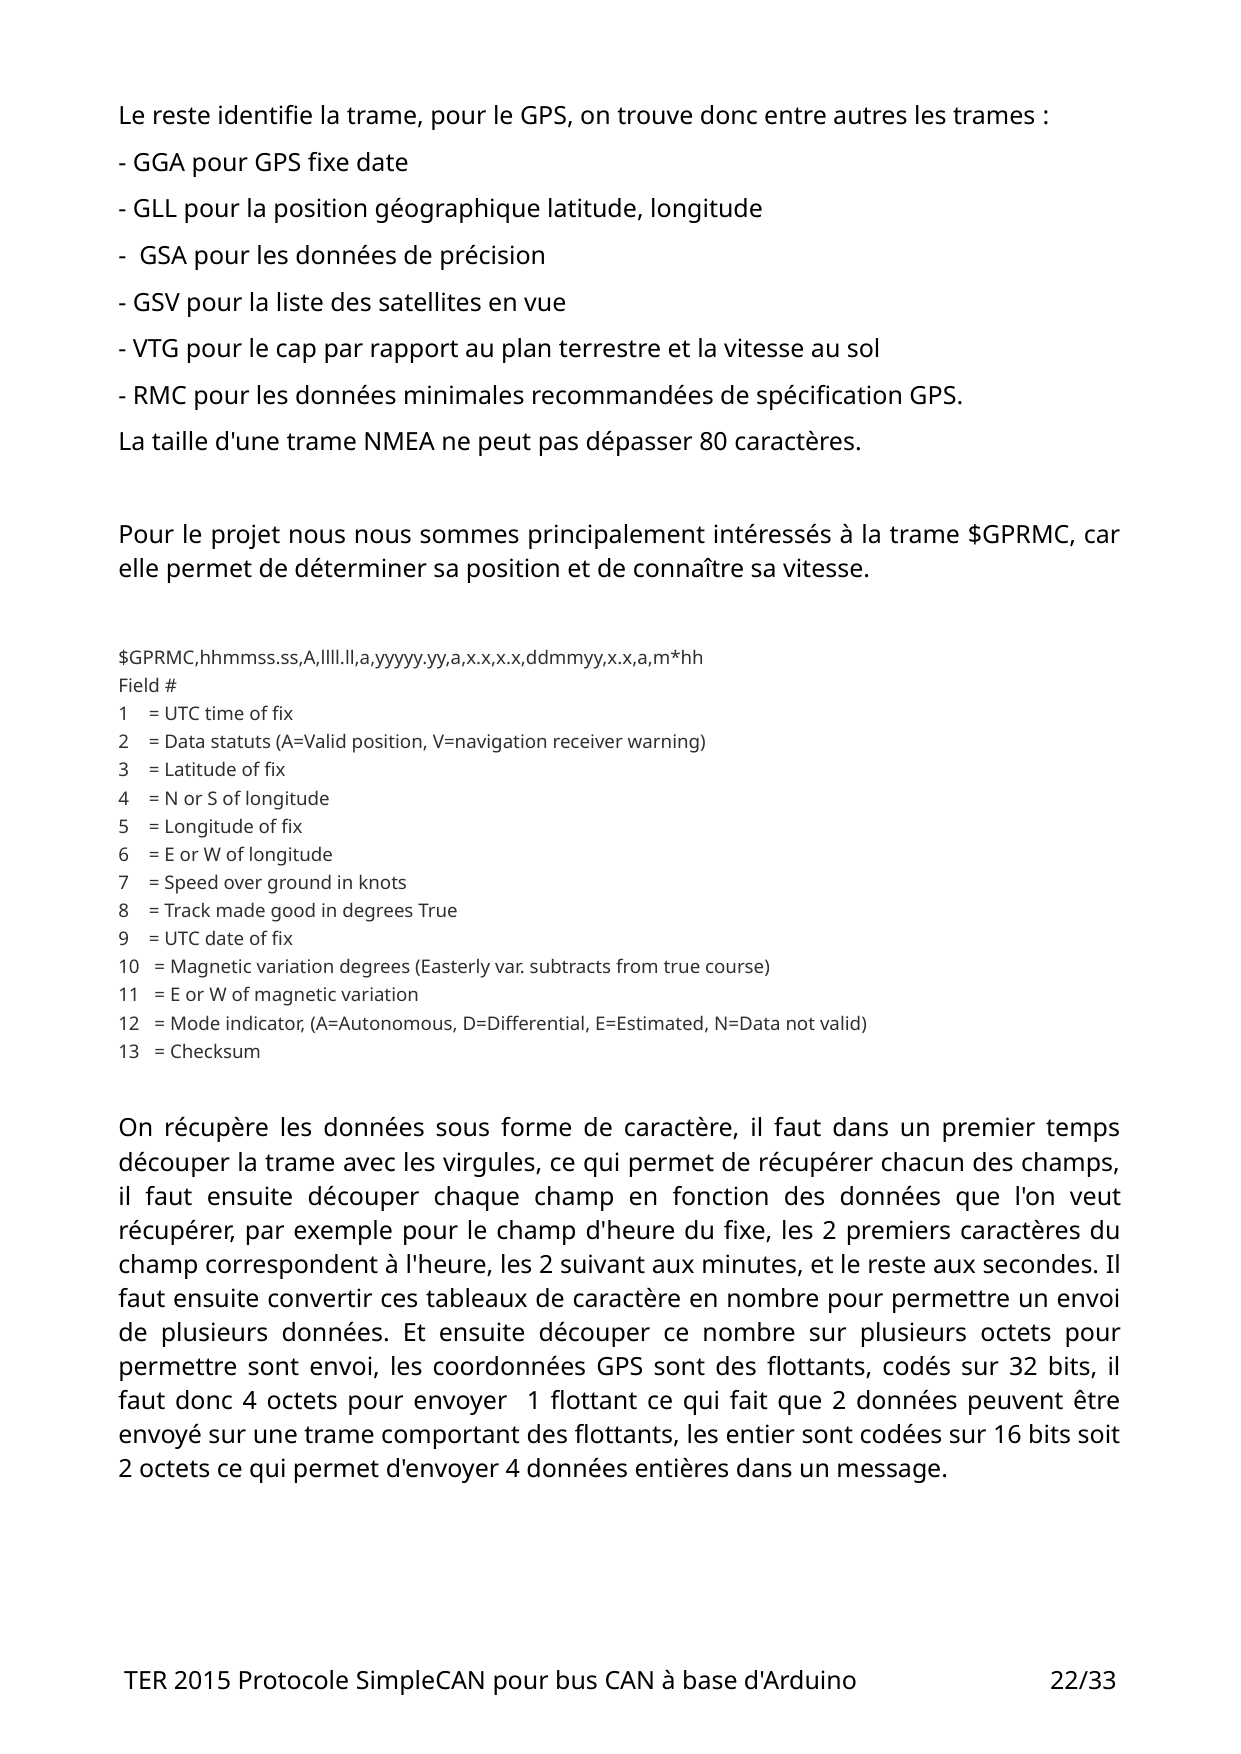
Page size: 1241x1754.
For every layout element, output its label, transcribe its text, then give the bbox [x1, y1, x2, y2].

text 1 = UTC time of fix [118, 698, 1122, 726]
text - GSA pour les données de précision [118, 238, 1122, 272]
text On récupère les données sous forme de caractère, il faut dans un premier temps découper la trame avec les virgules, ce qui permet de récupérer chacun des champs, il faut ensuite découper chaque champ en fonction des données que l'on veut récupérer, par exemple pour le champ d'heure du fixe, les 2 premiers caractères du champ correspondent à l'heure, les 2 suivant aux minutes, et le reste aux secondes. Il faut ensuite convertir ces tableaux de caractère en nombre pour permettre un envoi de plusieurs données. Et ensuite découper ce nombre sur plusieurs octets pour permettre sont envoi, les coordonnées GPS sont des flottants, codés sur 32 bits, il faut donc 4 octets pour envoyer 1 flottant ce qui fait que 2 données peuvent être envoyé sur une trame comportant des flottants, les entier sont codées sur 16 bits soit 2 octets ce qui permet d'envoyer 4 données entières dans un message. [118, 1110, 1122, 1485]
text 2 = Data statuts (A=Valid position, V=navigation receiver warning) [118, 726, 1122, 754]
text - GLL pour la position géographique latitude, longitude [118, 191, 1122, 225]
text 5 = Longitude of fix [118, 810, 1122, 838]
text - GGA pour GPS fixe date [118, 144, 1122, 179]
text Field # [118, 670, 1122, 698]
text 11 = E or W of magnetic variation [118, 979, 1122, 1007]
text 12 = Mode indicator, (A=Autonomous, D=Differential, E=Estimated, N=Data not valid) [118, 1007, 1122, 1035]
text Le reste identifie la trame, pour le GPS, on trouve donc entre autres les trames : [118, 98, 1122, 132]
text 13 = Checksum [118, 1035, 1122, 1063]
text - RMC pour les données minimales recommandées de spécification GPS. [118, 377, 1122, 411]
text - VTG pour le cap par rapport au plan terrestre et la vitesse au sol [118, 331, 1122, 365]
text $GPRMC,hhmmss.ss,A,llll.ll,a,yyyyy.yy,a,x.x,x.x,ddmmyy,x.x,a,m*hh [118, 644, 1122, 670]
text 8 = Track made good in degrees True [118, 895, 1122, 923]
text 9 = UTC date of fix [118, 923, 1122, 951]
text La taille d'une trame NMEA ne peut pas dépasser 80 caractères. [118, 424, 1122, 458]
text 7 = Speed over ground in knots [118, 867, 1122, 895]
text 3 = Latitude of fix [118, 754, 1122, 782]
text 6 = E or W of longitude [118, 838, 1122, 867]
text 10 = Magnetic variation degrees (Easterly var. subtracts from true course) [118, 951, 1122, 979]
text Pour le projet nous nous sommes principalement intéressés à la trame $GPRMC, car elle permet de déterminer sa position et de connaître sa vitesse. [118, 517, 1122, 585]
text 4 = N or S of longitude [118, 782, 1122, 810]
text - GSV pour la liste des satellites en vue [118, 284, 1122, 318]
